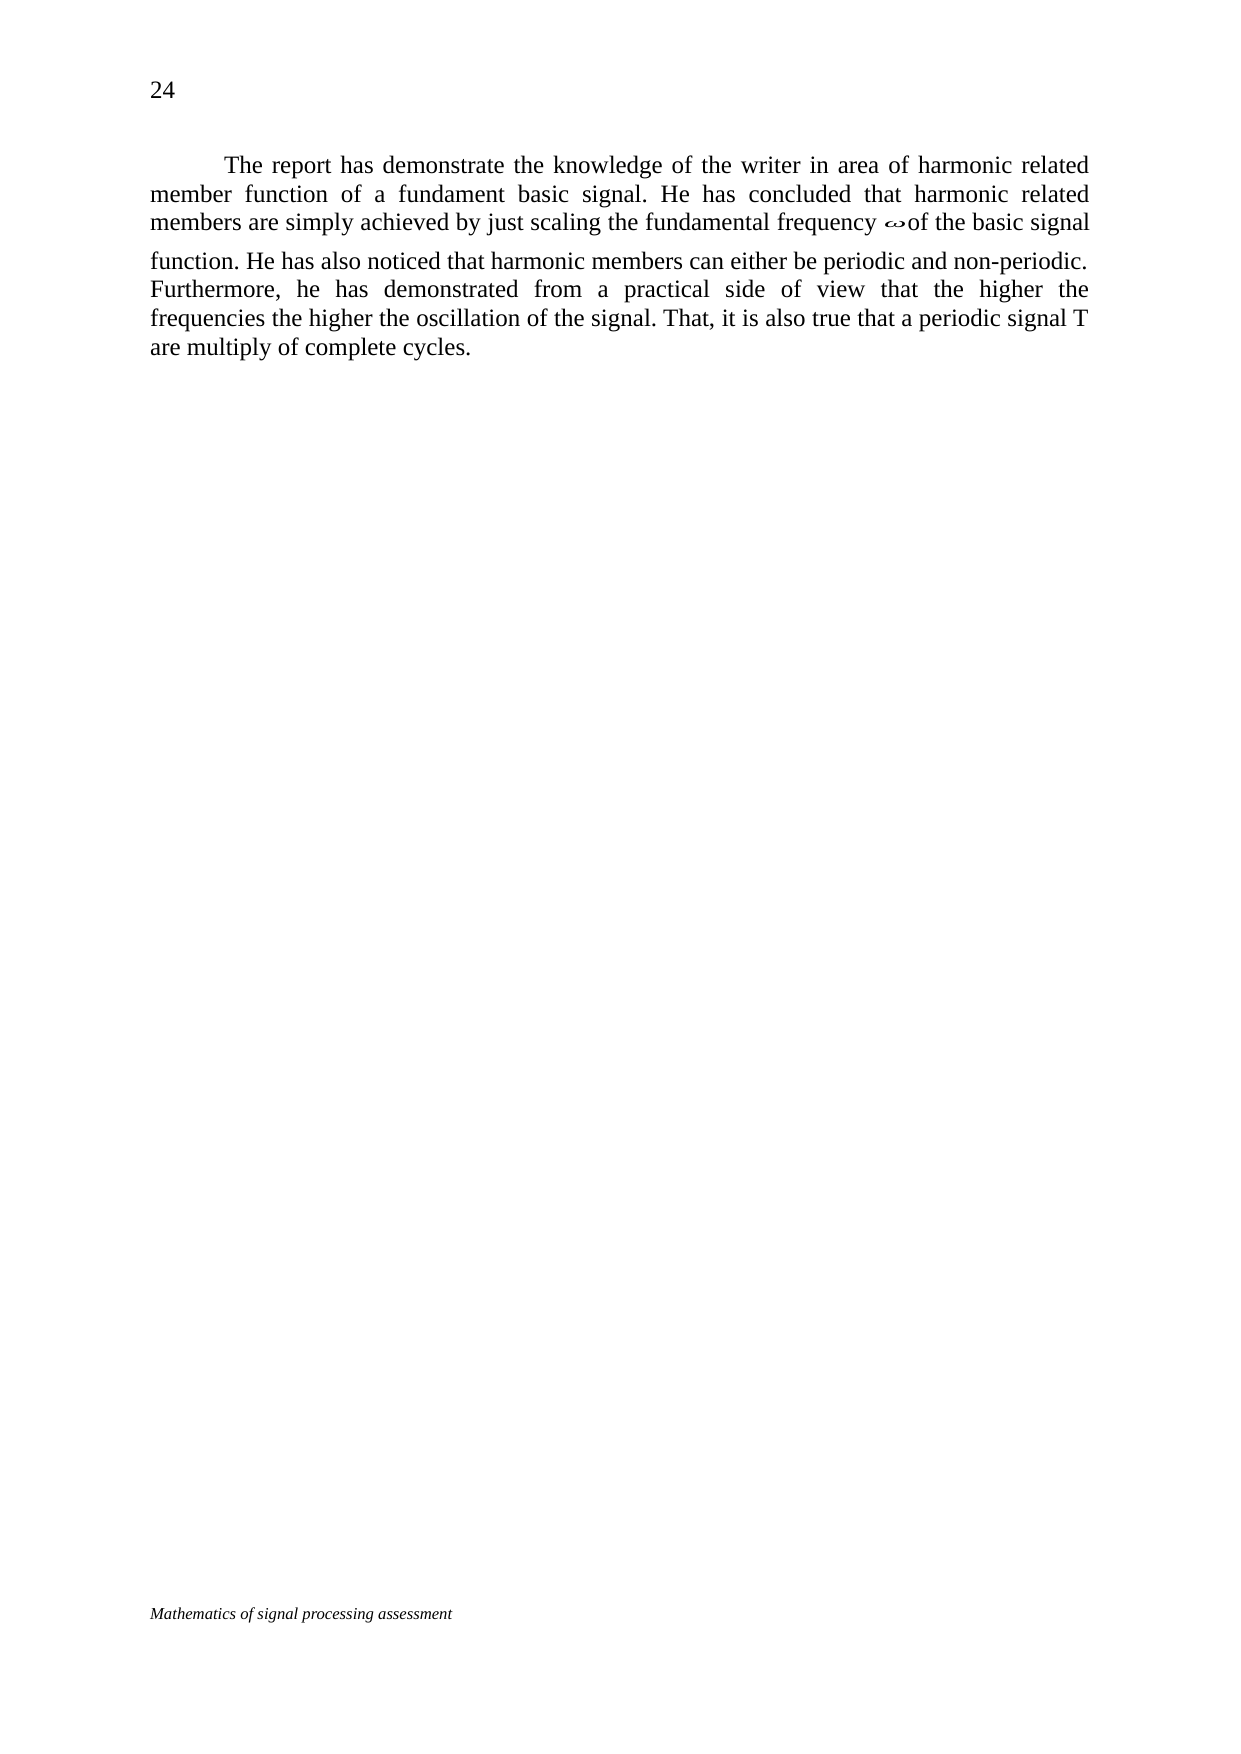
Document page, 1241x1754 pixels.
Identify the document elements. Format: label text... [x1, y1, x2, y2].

text Furthermore, he has demonstrated from a practical side of view that the higher the frequencies the higher the oscillation of the signal. That, it is also true that a periodic signal T are multiply of complete cycles. [150, 274, 1090, 361]
text The report has demonstrate the knowledge of the writer in area of harmonic related member function of a fundament basic signal. He has concluded that harmonic related members are simply achieved by just scaling the fundamental frequency of the basic signal function. He has also noticed that harmonic members can either be periodic and non-periodic. [150, 150, 1090, 274]
